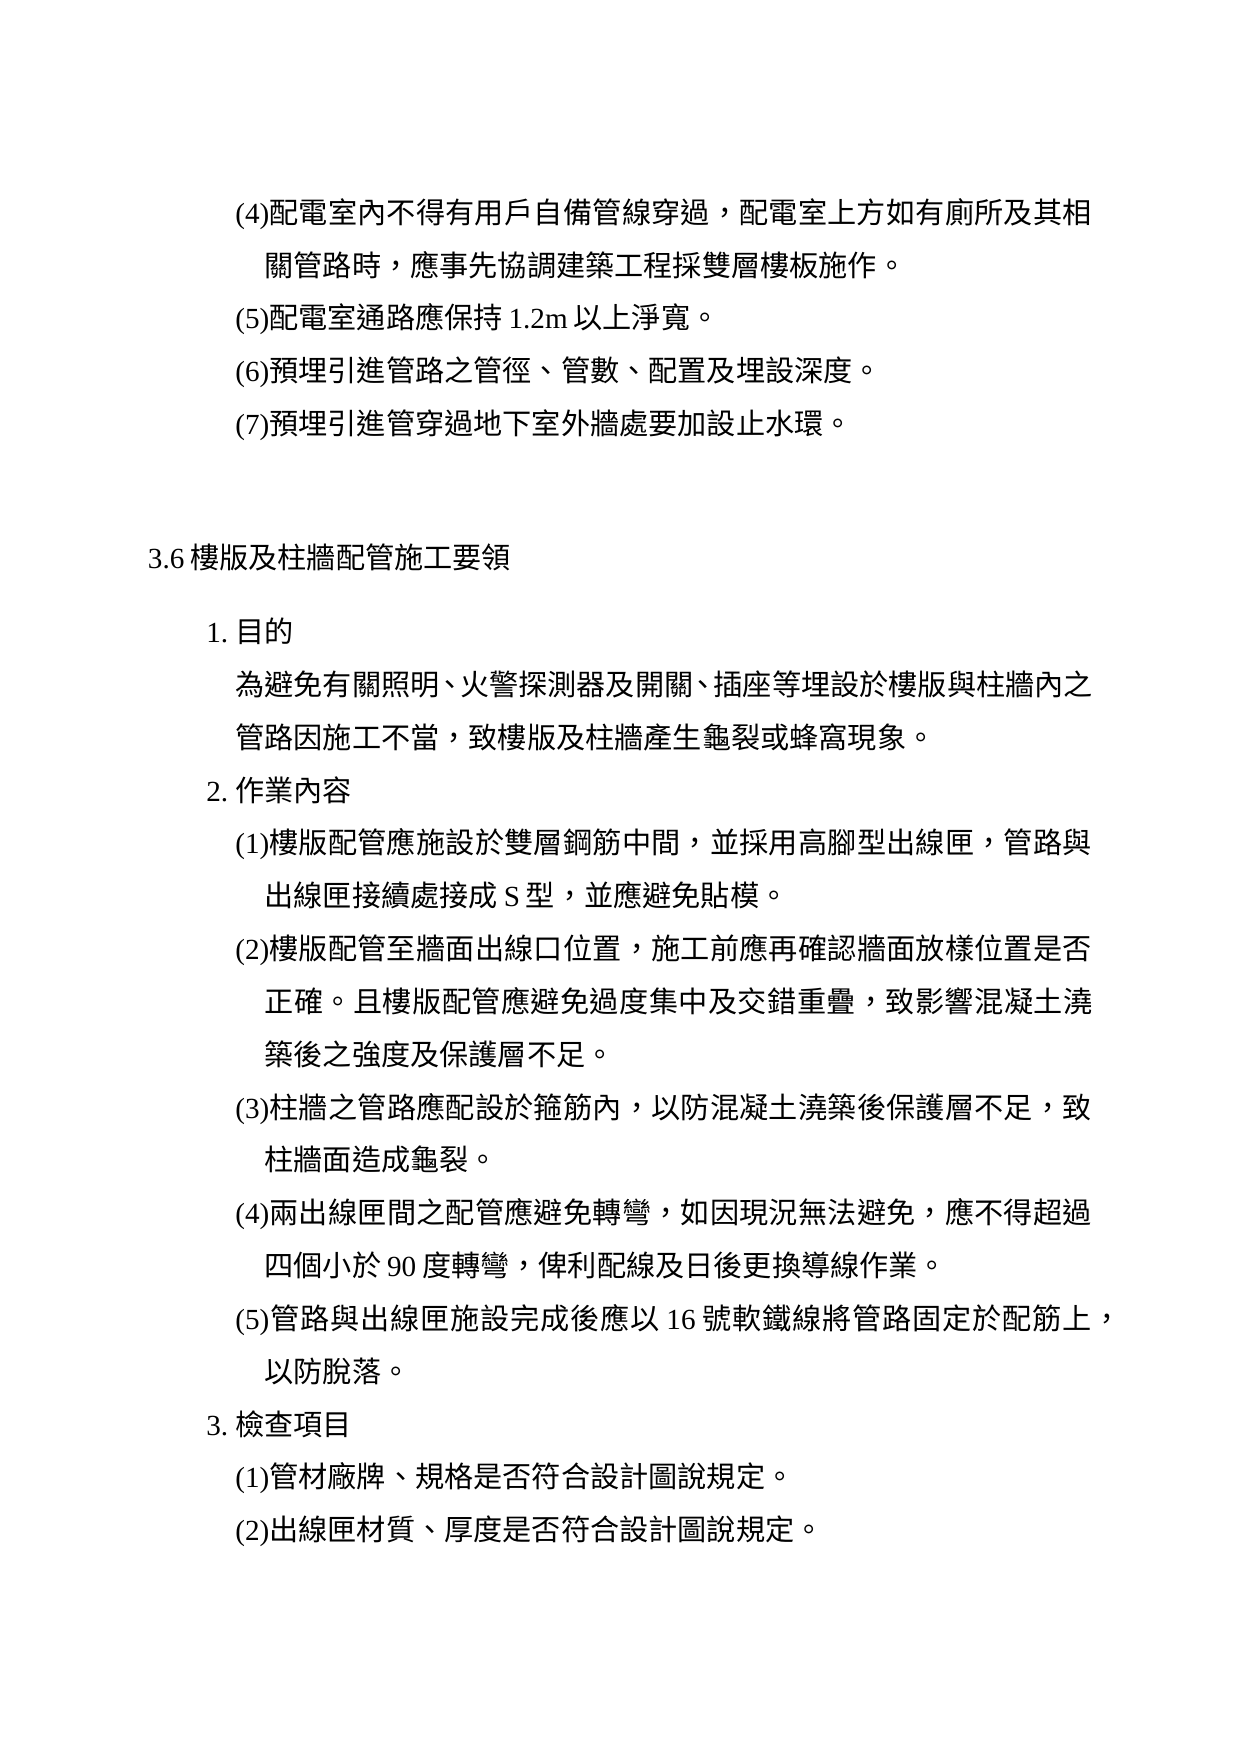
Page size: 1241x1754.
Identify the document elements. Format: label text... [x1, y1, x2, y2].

text (6)預埋引進管路之管徑、管數、配置及埋設深度。 [235, 348, 1092, 390]
text (7)預埋引進管穿過地下室外牆處要加設止水環。 [235, 401, 1092, 443]
text (5)管路與出線匣施設完成後應以16號軟鐵線將管路固定於配筋上，以防脫落。 [235, 1295, 1092, 1391]
text (4)兩出線匣間之配管應避免轉彎，如因現況無法避免，應不得超過四個小於90度轉彎，俾利配線及日後更換導線作業。 [235, 1190, 1092, 1285]
text (2)樓版配管至牆面出線口位置，施工前應再確認牆面放樣位置是否正確。且樓版配管應避免過度集中及交錯重疊，致影響混凝土澆築後之強度及保護層不足。 [235, 926, 1092, 1074]
text (1)樓版配管應施設於雙層鋼筋中間，並採用高腳型出線匣，管路與出線匣接續處接成S型，並應避免貼模。 [235, 820, 1092, 915]
text (3)柱牆之管路應配設於箍筋內，以防混凝土澆築後保護層不足，致柱牆面造成龜裂。 [235, 1084, 1092, 1179]
text 2. 作業內容 [206, 767, 1092, 809]
text (4)配電室內不得有用戶自備管線穿過，配電室上方如有廁所及其相關管路時，應事先協調建築工程採雙層樓板施作。 [235, 189, 1092, 284]
text (2)出線匣材質、厚度是否符合設計圖說規定。 [235, 1507, 1092, 1549]
text 3. 檢查項目 [206, 1401, 1092, 1443]
text 1. 目的 [206, 609, 1092, 651]
subtitle 3.6樓版及柱牆配管施工要領 [148, 535, 1092, 577]
text (5)配電室通路應保持1.2m以上淨寬。 [235, 295, 1092, 337]
text (1)管材廠牌、規格是否符合設計圖說規定。 [235, 1454, 1092, 1496]
text 為避免有關照明、火警探測器及開關、插座等埋設於樓版與柱牆內之管路因施工不當，致樓版及柱牆產生龜裂或蜂窩現象。 [235, 662, 1092, 757]
